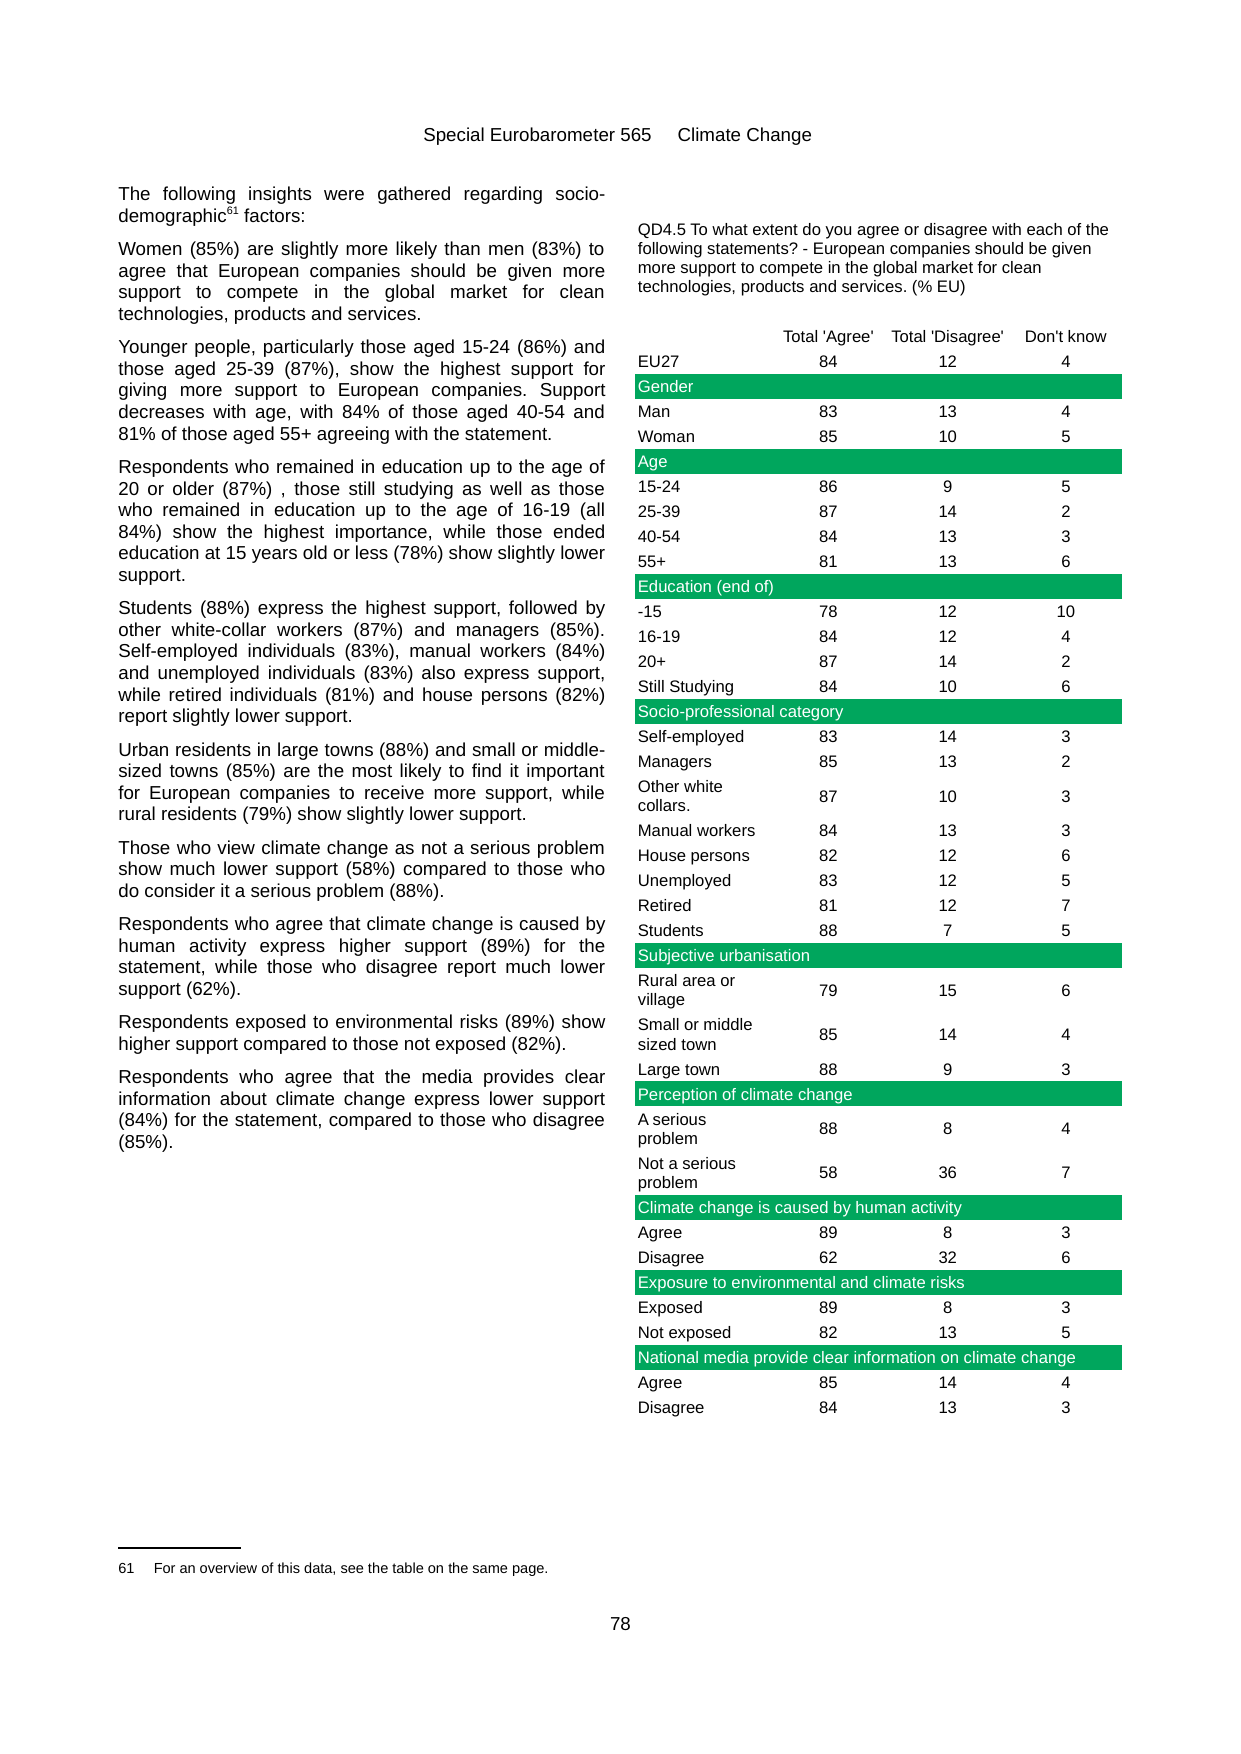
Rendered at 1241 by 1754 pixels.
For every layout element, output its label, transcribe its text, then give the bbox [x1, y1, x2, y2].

table_cell 3 [1009, 1056, 1122, 1081]
table_cell Total 'Agree' [770, 324, 886, 349]
table_cell 14 [886, 1370, 1009, 1395]
text Younger people, particularly those aged 15-24 (86%) and those aged 25-39 (87%), show the highest support for giving more support to European companies. Support decreases with age, with 84% of those aged 40-54 and 81% of those aged 55+ agreeing with the statement. [118, 336, 605, 444]
text Respondents who remained in education up to the age of 20 or older (87%) , those still studying as well as those who remained in education up to the age of 16-19 (all 84%) show the highest importance, while those ended education at 15 years old or less (78%) show slightly lower support. [118, 456, 605, 585]
table_cell 25-39 [635, 499, 770, 524]
table_cell Woman [635, 424, 770, 449]
table_cell 6 [1009, 843, 1122, 868]
table_cell 89 [770, 1295, 886, 1320]
table_cell 32 [886, 1245, 1009, 1270]
table_cell [770, 299, 886, 324]
table_cell 3 [1009, 1395, 1122, 1420]
table_cell Large town [635, 1056, 770, 1081]
table_cell 84 [770, 524, 886, 549]
table_cell Age [635, 449, 1122, 474]
table_cell 12 [886, 599, 1009, 624]
table_cell 3 [1009, 1295, 1122, 1320]
table_cell [635, 324, 770, 349]
table_cell 55+ [635, 549, 770, 574]
table_cell 85 [770, 1012, 886, 1056]
table_cell 81 [770, 549, 886, 574]
table_cell 13 [886, 524, 1009, 549]
table_cell 87 [770, 774, 886, 818]
table_cell 2 [1009, 649, 1122, 674]
table_cell 9 [886, 474, 1009, 499]
table_cell 3 [1009, 524, 1122, 549]
table_cell 8 [886, 1295, 1009, 1320]
table_cell 3 [1009, 818, 1122, 843]
table_cell 3 [1009, 774, 1122, 818]
text Those who view climate change as not a serious problem show much lower support (58%) compared to those who do consider it a serious problem (88%). [118, 836, 605, 901]
table_cell [886, 299, 1009, 324]
table_cell 12 [886, 349, 1009, 374]
table_cell 13 [886, 1320, 1009, 1345]
table_cell National media provide clear information on climate change [635, 1345, 1122, 1370]
table_cell Unemployed [635, 868, 770, 893]
table_cell Gender [635, 374, 1122, 399]
table_cell Managers [635, 749, 770, 774]
table_cell Agree [635, 1220, 770, 1245]
table_cell House persons [635, 843, 770, 868]
table_cell 84 [770, 1395, 886, 1420]
table_cell 88 [770, 1106, 886, 1151]
table_cell 81 [770, 893, 886, 918]
table_cell Don't know [1009, 324, 1122, 349]
table_cell 13 [886, 1395, 1009, 1420]
table_cell 7 [1009, 1151, 1122, 1195]
table_cell Students [635, 918, 770, 943]
table_cell Still Studying [635, 674, 770, 699]
table_cell 12 [886, 868, 1009, 893]
table_cell Not a serious problem [635, 1151, 770, 1195]
table_cell 20+ [635, 649, 770, 674]
table_cell 6 [1009, 549, 1122, 574]
table_cell A serious problem [635, 1106, 770, 1151]
table_cell 8 [886, 1220, 1009, 1245]
table_cell 5 [1009, 474, 1122, 499]
table_cell Exposed [635, 1295, 770, 1320]
table_cell 89 [770, 1220, 886, 1245]
table_cell Retired [635, 893, 770, 918]
table_cell Rural area or village [635, 968, 770, 1012]
table_cell Socio-professional category [635, 699, 1122, 724]
table_cell 4 [1009, 399, 1122, 424]
table_cell Perception of climate change [635, 1081, 1122, 1106]
text Respondents who agree that the media provides clear information about climate change express lower support (84%) for the statement, compared to those who disagree (85%). [118, 1066, 605, 1152]
table_cell 83 [770, 724, 886, 749]
table_cell Agree [635, 1370, 770, 1395]
table_cell 7 [886, 918, 1009, 943]
table_cell 85 [770, 424, 886, 449]
table_cell 86 [770, 474, 886, 499]
table_cell 4 [1009, 1106, 1122, 1151]
table_cell 13 [886, 749, 1009, 774]
table_cell 13 [886, 818, 1009, 843]
table_cell 14 [886, 724, 1009, 749]
table_cell 84 [770, 674, 886, 699]
table_cell Subjective urbanisation [635, 943, 1122, 968]
table_cell 13 [886, 549, 1009, 574]
text The following insights were gathered regarding socio- demographic factors: [118, 183, 605, 226]
table_cell 5 [1009, 424, 1122, 449]
table_cell 3 [1009, 1220, 1122, 1245]
table_cell 3 [1009, 724, 1122, 749]
table_cell 10 [886, 424, 1009, 449]
text Respondents exposed to environmental risks (89%) show higher support compared to those not exposed (82%). [118, 1011, 605, 1054]
table_cell Small or middle sized town [635, 1012, 770, 1056]
text Respondents who agree that climate change is caused by human activity express higher support (89%) for the statement, while those who disagree report much lower support (62%). [118, 913, 605, 999]
table_cell Education (end of) [635, 574, 1122, 599]
table_cell 2 [1009, 749, 1122, 774]
table_cell 85 [770, 1370, 886, 1395]
table_cell 88 [770, 1056, 886, 1081]
table_cell 82 [770, 1320, 886, 1345]
table_cell Other white collars. [635, 774, 770, 818]
table_cell -15 [635, 599, 770, 624]
table_cell 87 [770, 649, 886, 674]
table_cell 10 [886, 774, 1009, 818]
table_cell 5 [1009, 868, 1122, 893]
table_cell 83 [770, 868, 886, 893]
text Urban residents in large towns (88%) and small or middle-sized towns (85%) are the most likely to find it important for European companies to receive more support, while rural residents (79%) show slightly lower support. [118, 738, 605, 824]
table_cell 4 [1009, 349, 1122, 374]
table_cell 12 [886, 624, 1009, 649]
table_cell 14 [886, 649, 1009, 674]
table_cell 79 [770, 968, 886, 1012]
table_cell 5 [1009, 918, 1122, 943]
table_cell 84 [770, 624, 886, 649]
table_cell 7 [1009, 893, 1122, 918]
table_cell 87 [770, 499, 886, 524]
table_cell 12 [886, 843, 1009, 868]
table_cell 9 [886, 1056, 1009, 1081]
table_cell 78 [770, 599, 886, 624]
table_cell 13 [886, 399, 1009, 424]
table_cell Man [635, 399, 770, 424]
table_cell [1009, 299, 1122, 324]
table_cell 14 [886, 1012, 1009, 1056]
table_cell 4 [1009, 624, 1122, 649]
table_cell Disagree [635, 1245, 770, 1270]
table_cell Climate change is caused by human activity [635, 1195, 1122, 1220]
table_cell Not exposed [635, 1320, 770, 1345]
table_cell 5 [1009, 1320, 1122, 1345]
table_cell 84 [770, 349, 886, 374]
table_cell 84 [770, 818, 886, 843]
table_header QD4.5 To what extent do you agree or disagree with each of the following statements? - European companies should be given more support to compete in the global market for clean technologies, products and services. (% EU) [635, 216, 1122, 299]
table_cell Self-employed [635, 724, 770, 749]
table_cell Manual workers [635, 818, 770, 843]
table_cell 10 [1009, 599, 1122, 624]
table_cell Total 'Disagree' [886, 324, 1009, 349]
table_cell 12 [886, 893, 1009, 918]
table_cell 82 [770, 843, 886, 868]
table_cell 40-54 [635, 524, 770, 549]
table_cell 88 [770, 918, 886, 943]
table_cell 15-24 [635, 474, 770, 499]
table_cell 6 [1009, 1245, 1122, 1270]
table_cell 85 [770, 749, 886, 774]
table_cell EU27 [635, 349, 770, 374]
table_cell 36 [886, 1151, 1009, 1195]
table_cell 4 [1009, 1012, 1122, 1056]
table_cell [635, 299, 770, 324]
table_cell Disagree [635, 1395, 770, 1420]
table_cell 4 [1009, 1370, 1122, 1395]
text For an overview of this data, see the table on the same page. [118, 1560, 605, 1577]
table_cell 62 [770, 1245, 886, 1270]
table_cell 8 [886, 1106, 1009, 1151]
table_cell 58 [770, 1151, 886, 1195]
table_cell 6 [1009, 968, 1122, 1012]
text Women (85%) are slightly more likely than men (83%) to agree that European companies should be given more support to compete in the global market for clean technologies, products and services. [118, 238, 605, 324]
table_cell 2 [1009, 499, 1122, 524]
table_cell 10 [886, 674, 1009, 699]
table_cell 14 [886, 499, 1009, 524]
table_cell 16-19 [635, 624, 770, 649]
table_cell 6 [1009, 674, 1122, 699]
table_cell 83 [770, 399, 886, 424]
text Students (88%) express the highest support, followed by other white-collar workers (87%) and managers (85%). Self-employed individuals (83%), manual workers (84%) and unemployed individuals (83%) also express support, while retired individuals (81%) and house persons (82%) report slightly lower support. [118, 597, 605, 726]
table_cell 15 [886, 968, 1009, 1012]
table_cell Exposure to environmental and climate risks [635, 1270, 1122, 1295]
